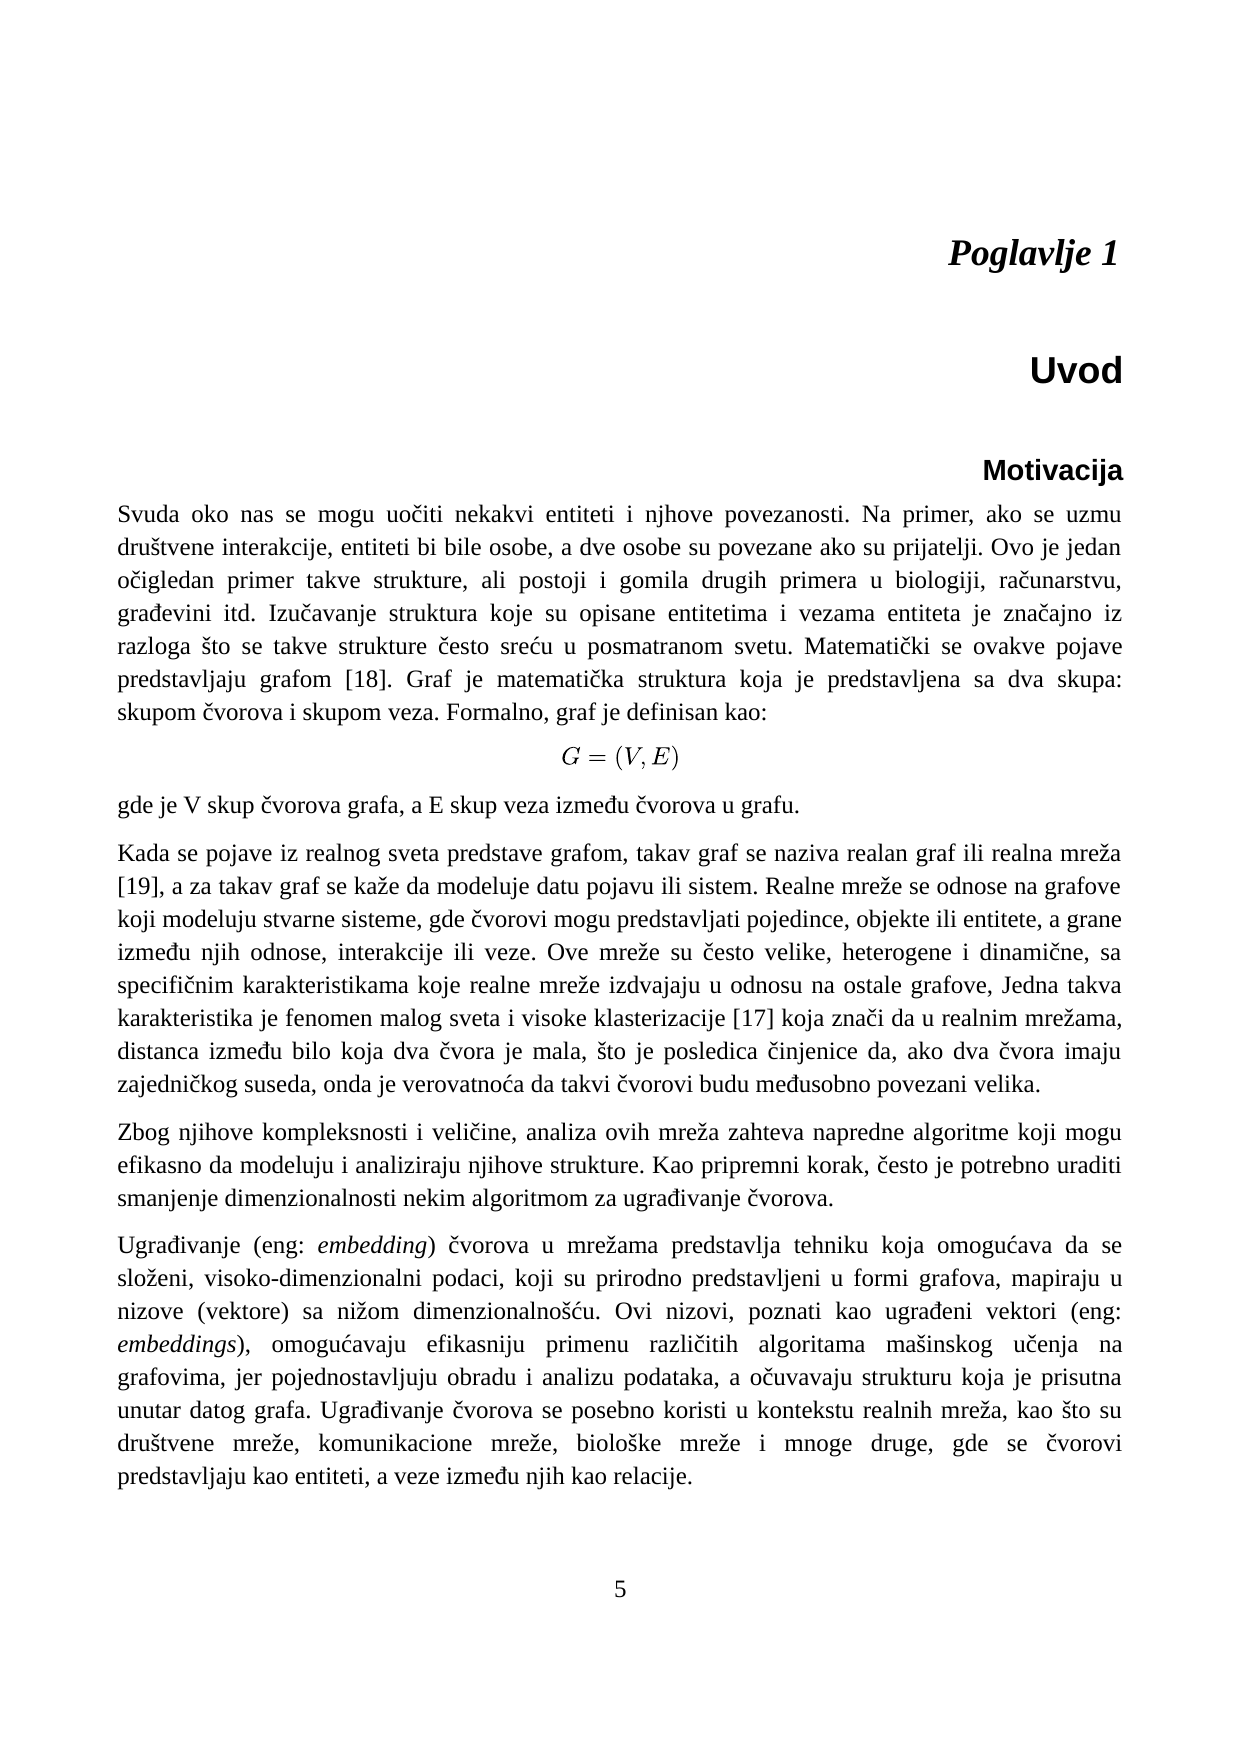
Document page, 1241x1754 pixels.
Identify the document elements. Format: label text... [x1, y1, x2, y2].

text Kada se pojave iz realnog sveta predstave grafom, takav graf se naziva realan graf ili realna mreža [19], a za takav graf se kaže da modeluje datu pojavu ili sistem. Realne mreže se odnose na grafove koji modeluju stvarne sisteme, gde čvorovi mogu predstavljati pojedince, objekte ili entitete, a grane između njih odnose, interakcije ili veze. Ove mreže su često velike, heterogene i dinamične, sa specifičnim karakteristikama koje realne mreže izdvajaju u odnosu na ostale grafove, Jedna takva karakteristika je fenomen malog sveta i visoke klasterizacije [17] koja znači da u realnim mrežama, distanca između bilo koja dva čvora je mala, što je posledica činjenice da, ako dva čvora imaju zajedničkog suseda, onda je verovatnoća da takvi čvorovi budu međusobno povezani velika. [117, 838, 1123, 1098]
subtitle Uvod [117, 305, 1123, 391]
text Svuda oko nas se mogu uočiti nekakvi entiteti i njhove povezanosti. Na primer, ako se uzmu društvene interakcije, entiteti bi bile osobe, a dve osobe su povezane ako su prijatelji. Ovo je jedan očigledan primer takve strukture, ali postoji i gomila drugih primera u biologiji, računarstvu, građevini itd. Izučavanje struktura koje su opisane entitetima i vezama entiteta je značajno iz razloga što se takve strukture često sreću u posmatranom svetu. Matematički se ovakve pojave predstavljaju grafom [18]. Graf je matematička struktura koja je predstavljena sa dva skupa: skupom čvorova i skupom veza. Formalno, graf je definisan kao: [117, 499, 1123, 726]
text Poglavlje 1 [117, 231, 1123, 274]
text Ugrađivanje (eng: embedding) čvorova u mrežama predstavlja tehniku koja omogućava da se složeni, visoko-dimenzionalni podaci, koji su prirodno predstavljeni u formi grafova, mapiraju u nizove (vektore) sa nižom dimenzionalnošću. Ovi nizovi, poznati kao ugrađeni vektori (eng: embeddings), omogućavaju efikasniju primenu različitih algoritama mašinskog učenja na grafovima, jer pojednostavljuju obradu i analizu podataka, a očuvavaju strukturu koja je prisutna unutar datog grafa. Ugrađivanje čvorova se posebno koristi u kontekstu realnih mreža, kao što su društvene mreže, komunikacione mreže, biološke mreže i mnoge druge, gde se čvorovi predstavljaju kao entiteti, a veze između njih kao relacije. [117, 1230, 1123, 1490]
text Zbog njihove kompleksnosti i veličine, analiza ovih mreža zahteva napredne algoritme koji mogu efikasno da modeluju i analiziraju njihove strukture. Kao pripremni korak, često je potrebno uraditi smanjenje dimenzionalnosti nekim algoritmom za ugrađivanje čvorova. [117, 1117, 1123, 1211]
subtitle Motivacija [117, 453, 1123, 487]
text gde je V skup čvorova grafa, a E skup veza između čvorova u grafu. [117, 790, 1123, 819]
